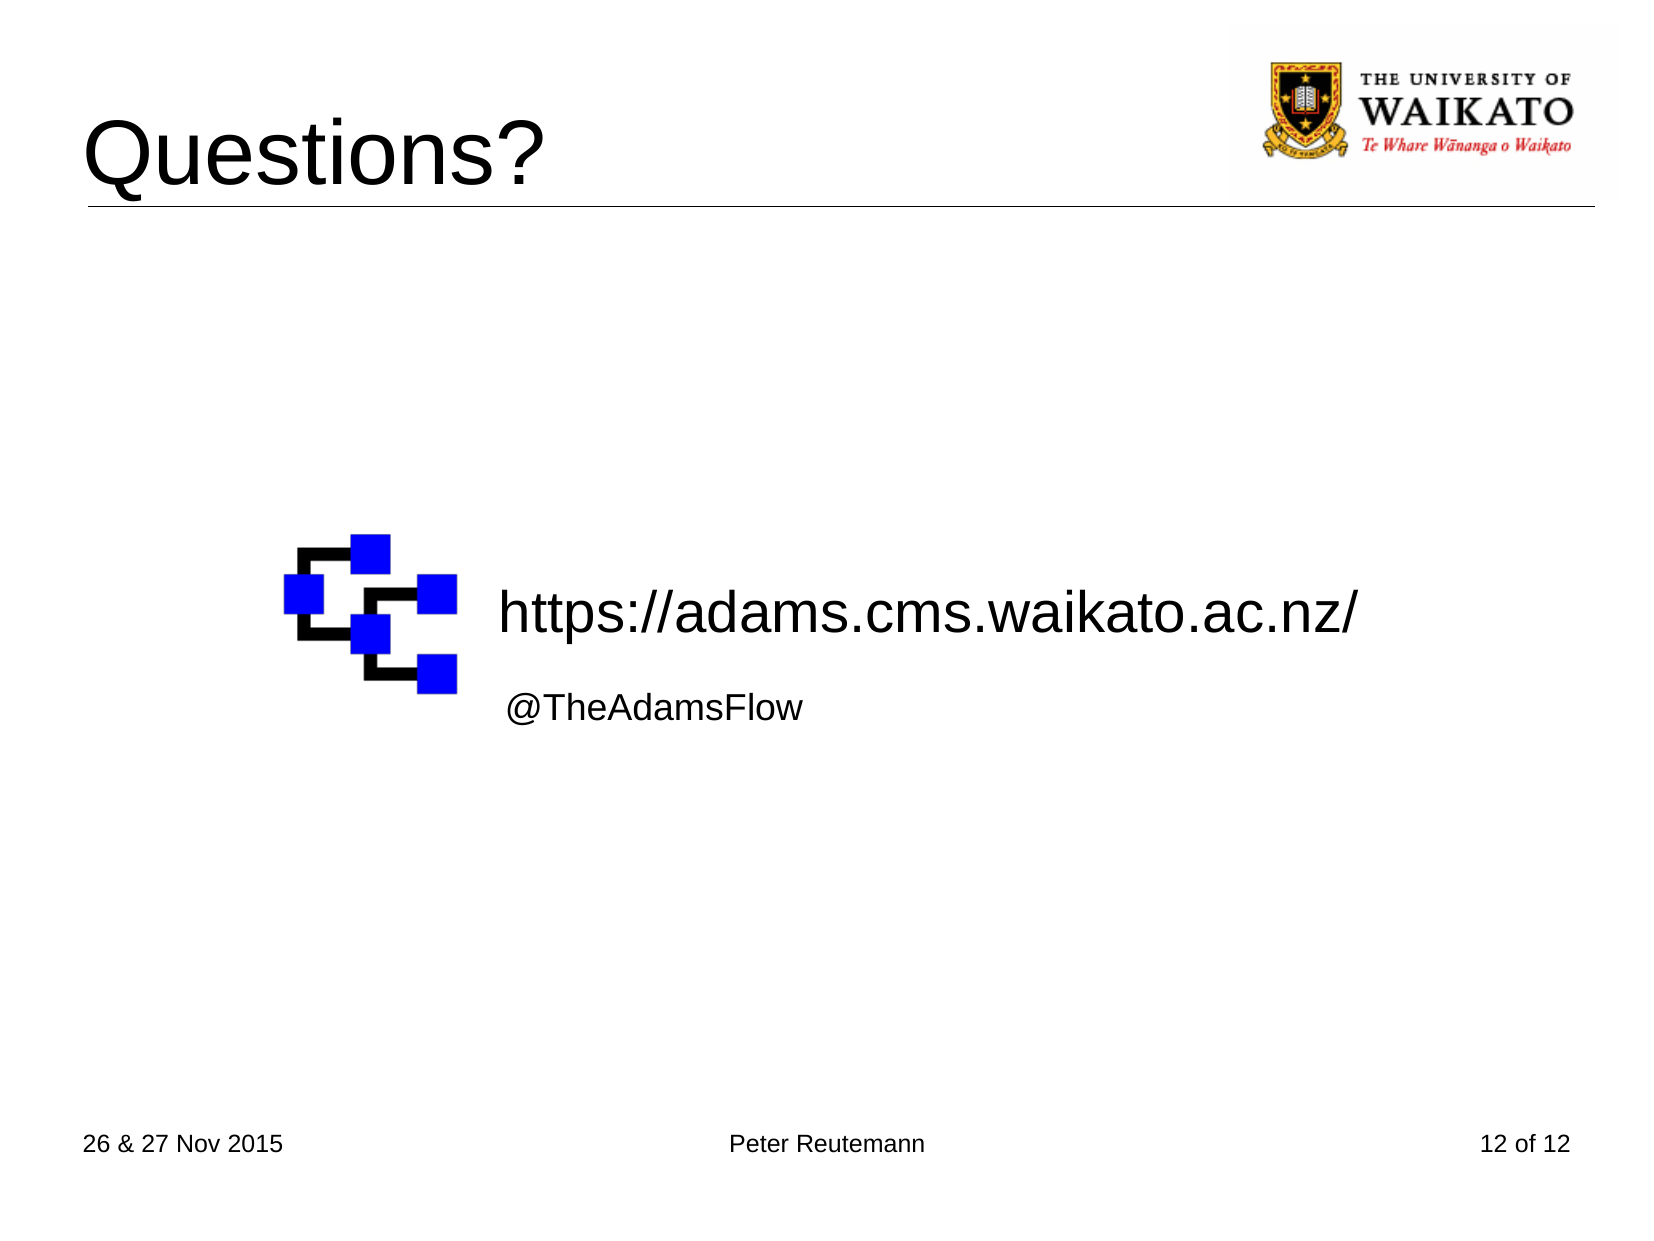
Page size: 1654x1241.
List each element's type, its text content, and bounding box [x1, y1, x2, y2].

text_box @TheAdamsFlow [490, 679, 1140, 736]
text_box https://adams.cms.waikato.ac.nz/ [484, 572, 1418, 653]
picture [1228, 24, 1619, 201]
title Questions? [82, 49, 1571, 257]
picture [271, 508, 484, 721]
